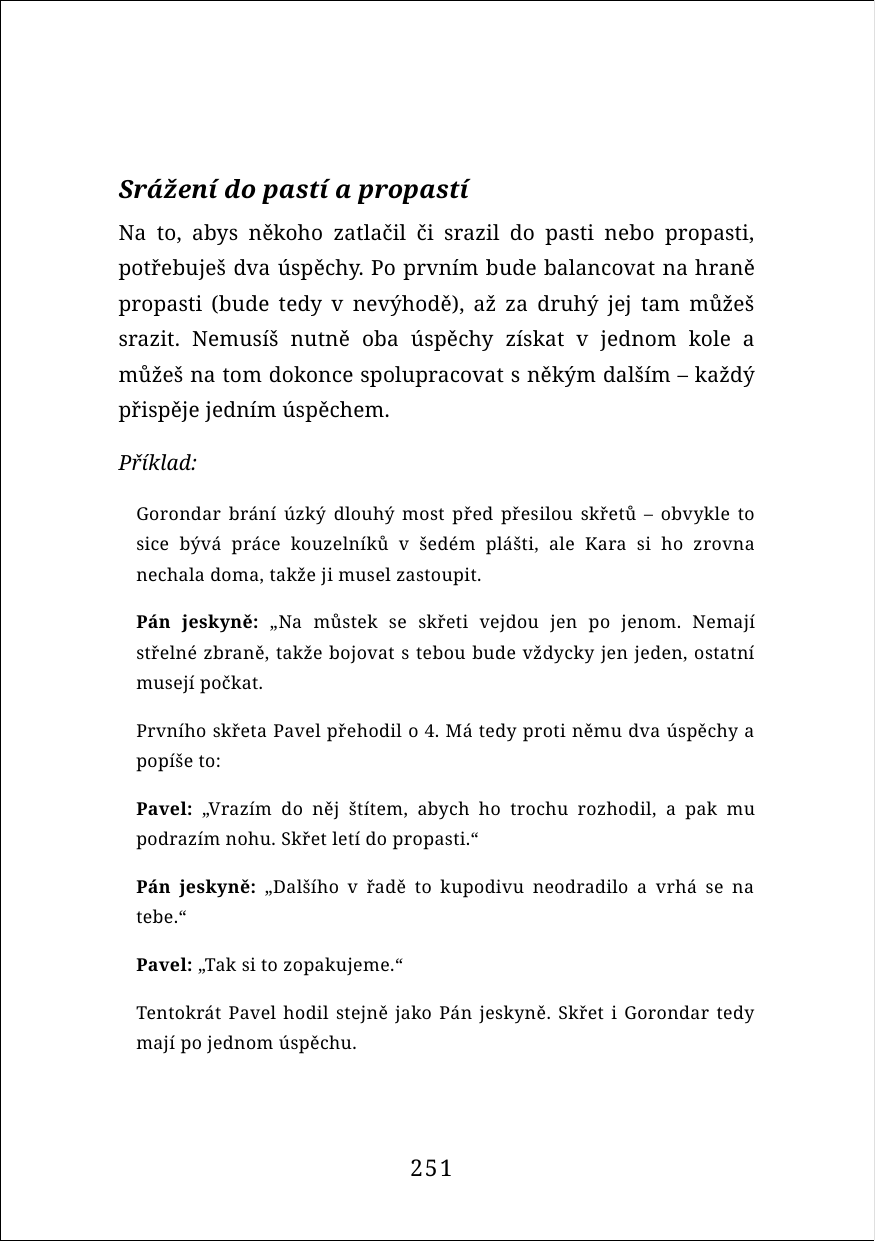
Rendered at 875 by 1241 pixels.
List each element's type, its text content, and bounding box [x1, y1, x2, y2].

text Pán jeskyně: „Na můstek se skřeti vejdou jen po jenom. Nemají střelné zbraně, takže bojovat s tebou bude vždycky jen jeden, ostatní musejí počkat. [136, 610, 756, 694]
text Gorondar brání úzký dlouhý most před přesilou skřetů – obvykle to sice bývá práce kouzelníků v šedém plášti, ale Kara si ho zrovna nechala doma, takže ji musel zastoupit. [136, 502, 756, 586]
text Pavel: „Vrazím do něj štítem, abych ho trochu rozhodil, a pak mu podrazím nohu. Skřet letí do propasti.“ [136, 796, 756, 851]
text Příklad: [118, 448, 756, 477]
text Pán jeskyně: „Dalšího v řadě to kupodivu neodradilo a vrhá se na tebe.“ [136, 874, 756, 929]
text Tentokrát Pavel hodil stejně jako Pán jeskyně. Skřet i Gorondar tedy mají po jednom úspěchu. [136, 1001, 756, 1055]
text Pavel: „Tak si to zopakujeme.“ [136, 953, 756, 977]
subtitle Srážení do pastí a propastí [118, 172, 756, 206]
text Prvního skřeta Pavel přehodil o 4. Má tedy proti němu dva úspěchy a popíše to: [136, 718, 756, 773]
text Na to, abys někoho zatlačil či srazil do pasti nebo propasti, potřebuješ dva úspěchy. Po prvním bude balancovat na hraně propasti (bude tedy v nevýhodě), až za druhý jej tam můžeš srazit. Nemusíš nutně oba úspěchy získat v jednom kole a můžeš na tom dokonce spolupracovat s někým dalším – každý přispěje jedním úspěchem. [118, 218, 756, 424]
